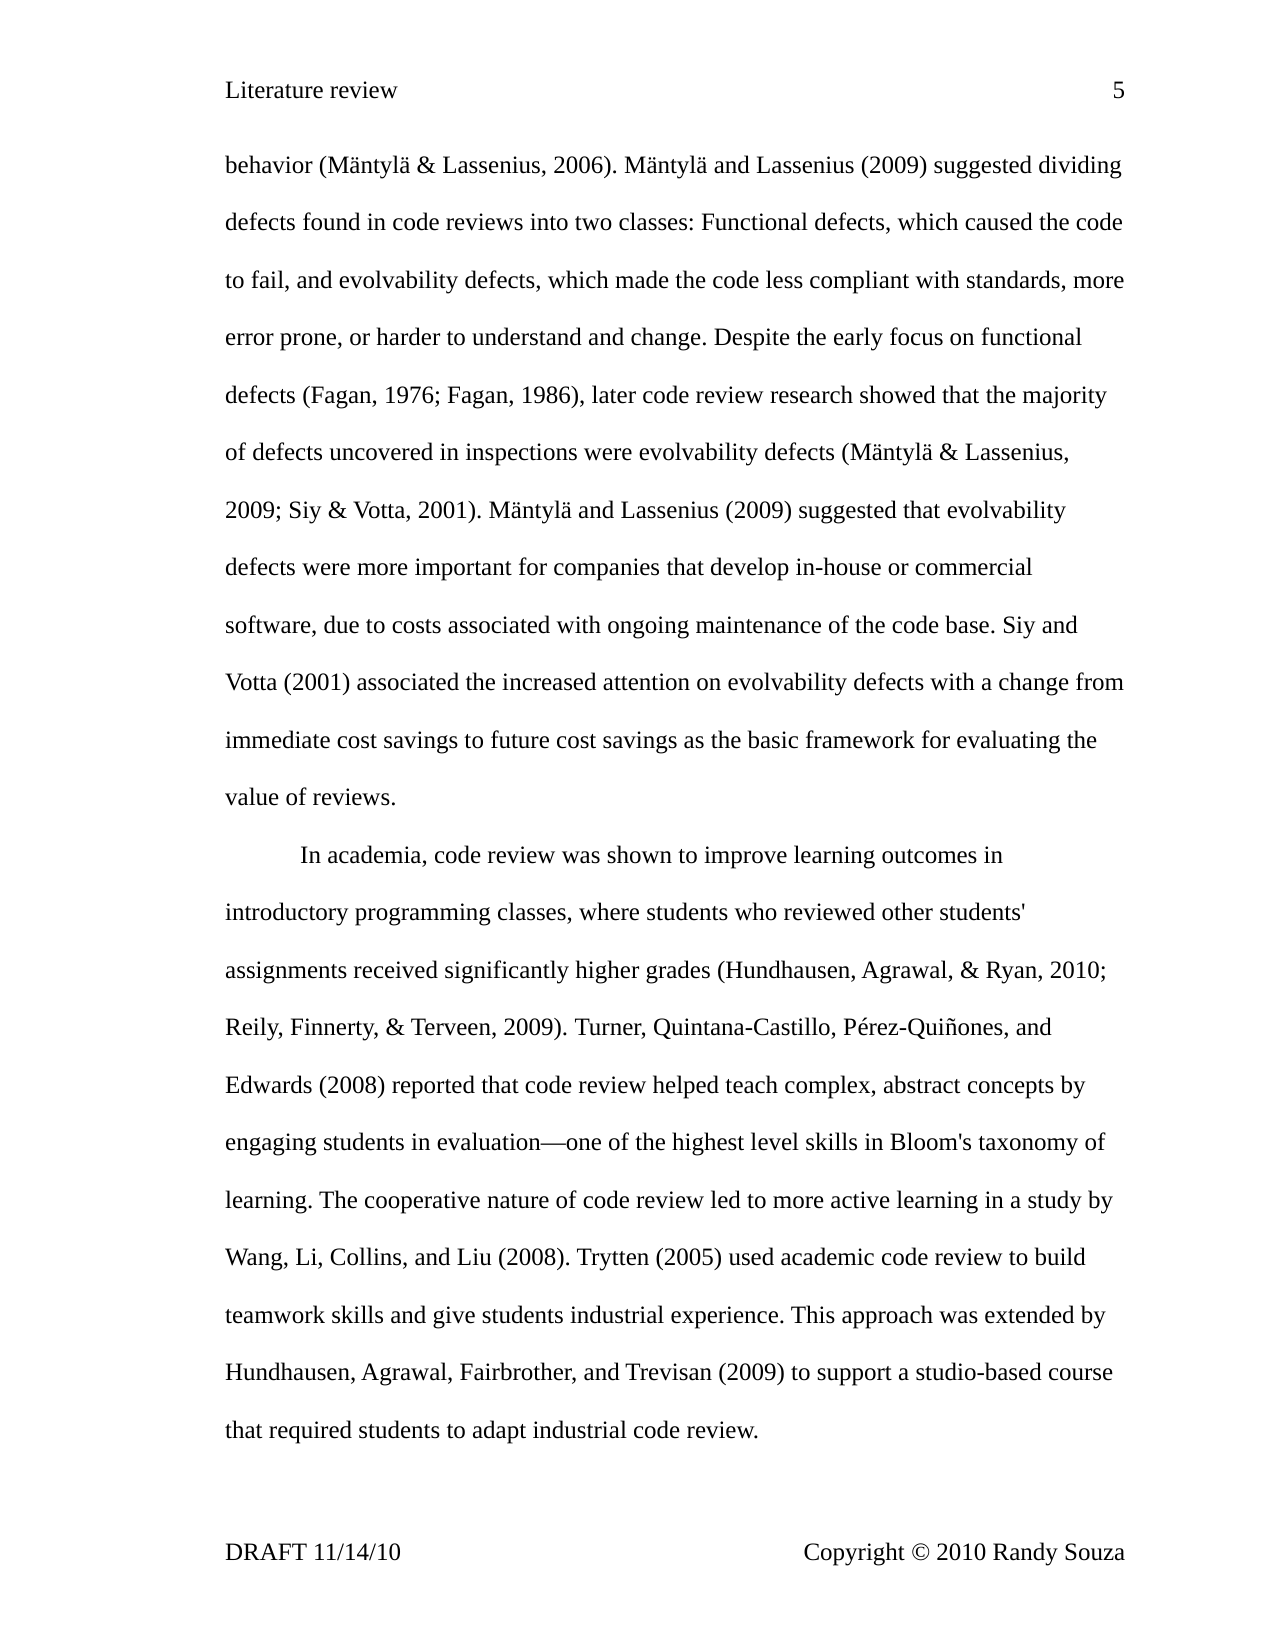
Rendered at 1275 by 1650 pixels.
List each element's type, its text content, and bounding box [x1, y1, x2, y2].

text behavior (Mäntylä & Lassenius, 2006). Mäntylä and Lassenius (2009) suggested dividing defects found in code reviews into two classes: Functional defects, which caused the code to fail, and evolvability defects, which made the code less compliant with standards, more error prone, or harder to understand and change. Despite the early focus on functional defects (Fagan, 1976; Fagan, 1986), later code review research showed that the majority of defects uncovered in inspections were evolvability defects (Mäntylä & Lassenius, 2009; Siy & Votta, 2001). Mäntylä and Lassenius (2009) suggested that evolvability defects were more important for companies that develop in-house or commercial software, due to costs associated with ongoing maintenance of the code base. Siy and Votta (2001) associated the increased attention on evolvability defects with a change from immediate cost savings to future cost savings as the basic framework for evaluating the value of reviews. [225, 150, 1125, 811]
text In academia, code review was shown to improve learning outcomes in introductory programming classes, where students who reviewed other students' assignments received significantly higher grades (Hundhausen, Agrawal, & Ryan, 2010; Reily, Finnerty, & Terveen, 2009). Turner, Quintana-Castillo, Pérez-Quiñones, and Edwards (2008) reported that code review helped teach complex, abstract concepts by engaging students in evaluation—one of the highest level skills in Bloom's taxonomy of learning. The cooperative nature of code review led to more active learning in a study by Wang, Li, Collins, and Liu (2008). Trytten (2005) used academic code review to build teamwork skills and give students industrial experience. This approach was extended by Hundhausen, Agrawal, Fairbrother, and Trevisan (2009) to support a studio-based course that required students to adapt industrial code review. [225, 840, 1125, 1444]
